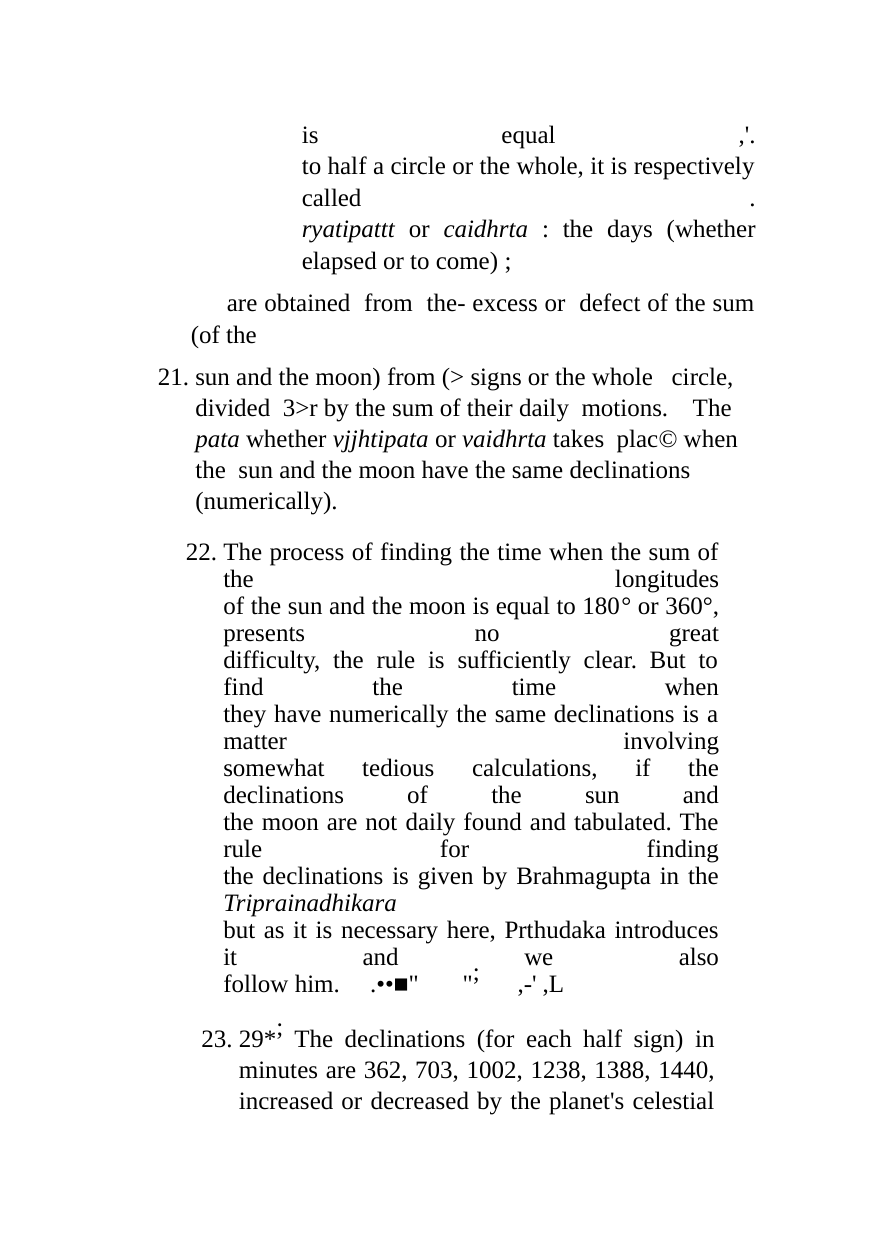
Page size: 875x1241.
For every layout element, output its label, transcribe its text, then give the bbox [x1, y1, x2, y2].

list is equal ,'. to half a circle or the whole, it is respectively called . ryatipattt or caidhrta : the days (whether elapsed or to come) ; [264, 118, 755, 275]
list sun and the moon) from (> signs or the whole circle, divided 3>r by the sum of their daily motions. The pata whether vjjhtipata or vaidhrta takes plac© when the sun and the moon have the same declinations (numerically). [158, 361, 756, 516]
list The process of finding the time when the sum of the longitudes of the sun and the moon is equal to 180° or 360°, presents no great difficulty, the rule is sufficiently clear. But to find the time when they have numerically the same declinations is a matter involving somewhat tedious calculations, if the declinations of the sun and the moon are not daily found and tabulated. The rule for finding the declinations is given by Brahmagupta in the Triprainadhikara but as it is necessary here, Prthudaka introduces it and we also follow him. .••■" "; ,-' ,L [186, 539, 719, 998]
list 29*; The declinations (for each half sign) in minutes are 362, 703, 1002, 1238, 1388, 1440, increased or decreased by the planet's celestial [201, 1023, 715, 1116]
text are obtained from the- excess or defect of the sum (of the [191, 286, 755, 349]
